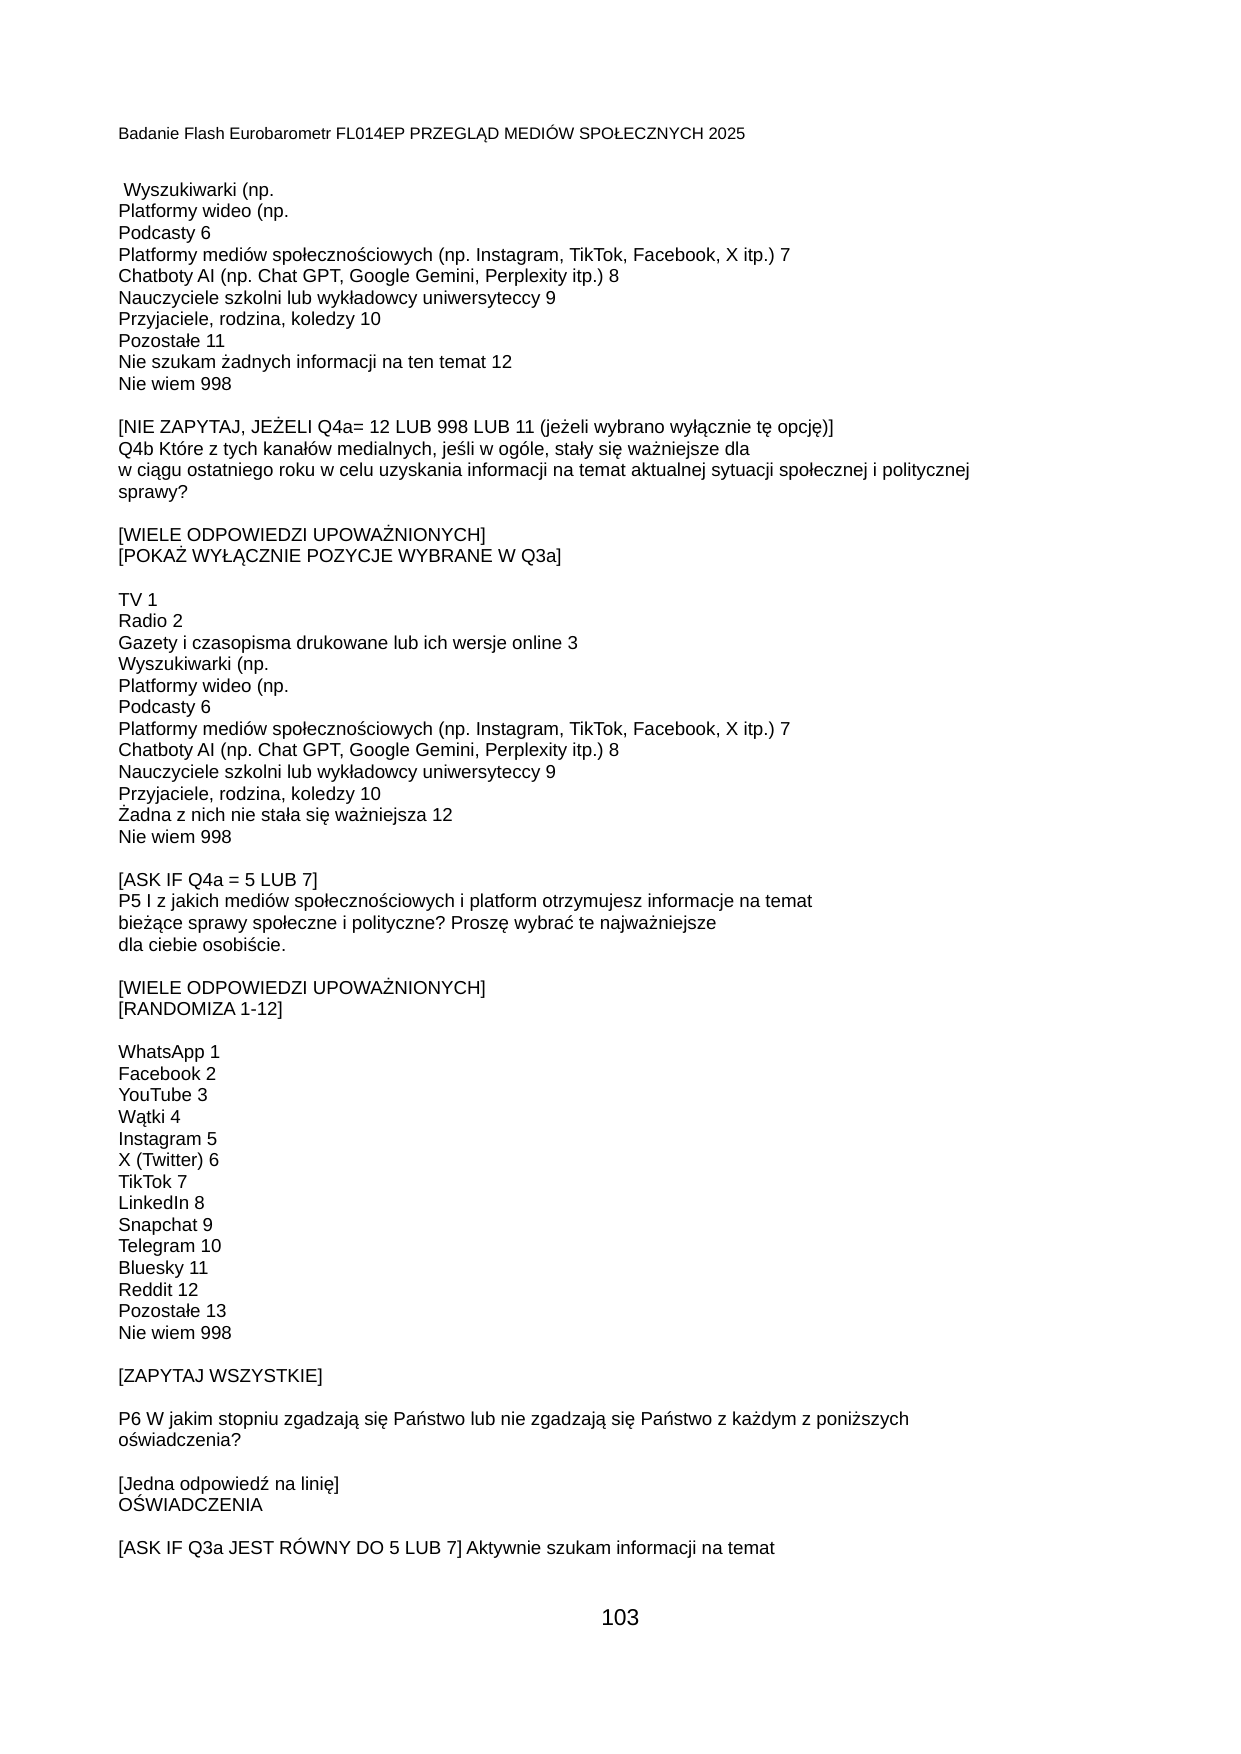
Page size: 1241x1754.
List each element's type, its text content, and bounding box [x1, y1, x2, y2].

text Nie szukam żadnych informacji na ten temat 12 [118, 351, 1122, 373]
text [WIELE ODPOWIEDZI UPOWAŻNIONYCH] [118, 976, 1122, 998]
text WhatsApp 1 [118, 1041, 1122, 1063]
text oświadczenia? [118, 1429, 1122, 1451]
text LinkedIn 8 [118, 1192, 1122, 1214]
text Nie wiem 998 [118, 826, 1122, 847]
text Platformy wideo (np. [118, 200, 1122, 222]
text YouTube 3 [118, 1084, 1122, 1106]
text [ASK IF Q3a JEST RÓWNY DO 5 LUB 7] Aktywnie szukam informacji na temat [118, 1537, 1122, 1559]
text [ZAPYTAJ WSZYSTKIE] [118, 1364, 1122, 1386]
text Żadna z nich nie stała się ważniejsza 12 [118, 804, 1122, 826]
text Platformy wideo (np. [118, 674, 1122, 696]
text [NIE ZAPYTAJ, JEŻELI Q4a= 12 LUB 998 LUB 11 (jeżeli wybrano wyłącznie tę opcję)] [118, 416, 1122, 437]
text [WIELE ODPOWIEDZI UPOWAŻNIONYCH] [118, 524, 1122, 545]
text dla ciebie osobiście. [118, 933, 1122, 955]
text Podcasty 6 [118, 222, 1122, 243]
text Snapchat 9 [118, 1214, 1122, 1235]
text [ASK IF Q4a = 5 LUB 7] [118, 869, 1122, 890]
text Pozostałe 11 [118, 329, 1122, 351]
text Wyszukiwarki (np. [118, 653, 1122, 674]
text TikTok 7 [118, 1171, 1122, 1192]
text Gazety i czasopisma drukowane lub ich wersje online 3 [118, 631, 1122, 653]
text [POKAŻ WYŁĄCZNIE POZYCJE WYBRANE W Q3a] [118, 545, 1122, 567]
text Radio 2 [118, 610, 1122, 631]
text P6 W jakim stopniu zgadzają się Państwo lub nie zgadzają się Państwo z każdym z poniższych [118, 1408, 1122, 1429]
text w ciągu ostatniego roku w celu uzyskania informacji na temat aktualnej sytuacji społecznej i politycznej [118, 459, 1122, 481]
text Przyjaciele, rodzina, koledzy 10 [118, 308, 1122, 329]
text sprawy? [118, 481, 1122, 502]
text Platformy mediów społecznościowych (np. Instagram, TikTok, Facebook, X itp.) 7 [118, 243, 1122, 265]
text Podcasty 6 [118, 696, 1122, 718]
text [Jedna odpowiedź na linię] [118, 1472, 1122, 1494]
text Chatboty AI (np. Chat GPT, Google Gemini, Perplexity itp.) 8 [118, 265, 1122, 286]
text Platformy mediów społecznościowych (np. Instagram, TikTok, Facebook, X itp.) 7 [118, 718, 1122, 739]
text OŚWIADCZENIA [118, 1494, 1122, 1516]
text P5 I z jakich mediów społecznościowych i platform otrzymujesz informacje na temat [118, 890, 1122, 912]
text Nie wiem 998 [118, 1321, 1122, 1343]
text bieżące sprawy społeczne i polityczne? Proszę wybrać te najważniejsze [118, 912, 1122, 933]
text Nauczyciele szkolni lub wykładowcy uniwersyteccy 9 [118, 286, 1122, 308]
text Wątki 4 [118, 1106, 1122, 1127]
text Telegram 10 [118, 1235, 1122, 1257]
text Q4b Które z tych kanałów medialnych, jeśli w ogóle, stały się ważniejsze dla [118, 437, 1122, 459]
text [RANDOMIZA 1-12] [118, 998, 1122, 1019]
text X (Twitter) 6 [118, 1149, 1122, 1171]
text Wyszukiwarki (np. [118, 179, 1122, 200]
text Reddit 12 [118, 1278, 1122, 1300]
text Nie wiem 998 [118, 373, 1122, 394]
text Chatboty AI (np. Chat GPT, Google Gemini, Perplexity itp.) 8 [118, 739, 1122, 761]
text Przyjaciele, rodzina, koledzy 10 [118, 782, 1122, 804]
text Instagram 5 [118, 1127, 1122, 1149]
text Pozostałe 13 [118, 1300, 1122, 1321]
text TV 1 [118, 588, 1122, 610]
text Facebook 2 [118, 1063, 1122, 1084]
text Bluesky 11 [118, 1257, 1122, 1278]
text Nauczyciele szkolni lub wykładowcy uniwersyteccy 9 [118, 761, 1122, 782]
